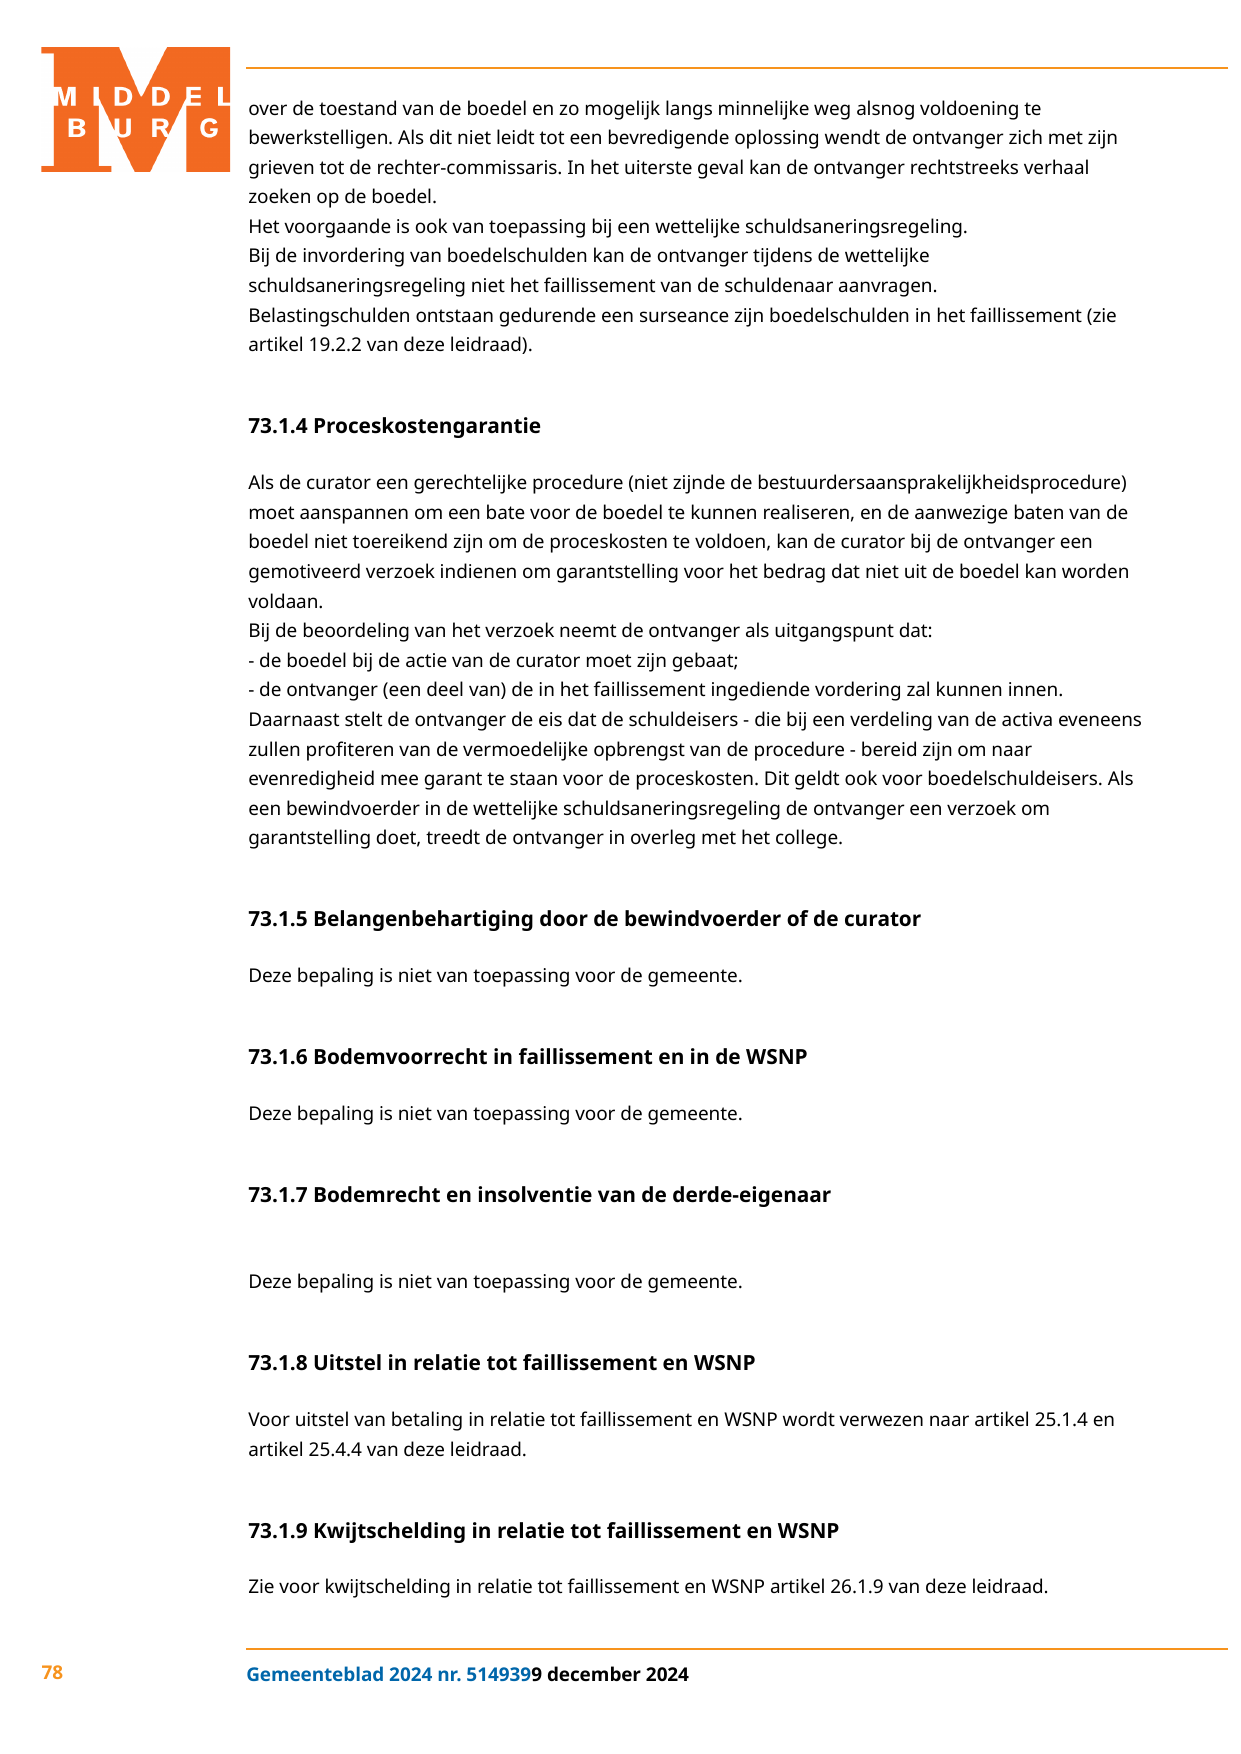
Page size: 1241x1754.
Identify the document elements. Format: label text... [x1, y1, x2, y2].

text Belastingschulden ontstaan gedurende een surseance zijn boedelschulden in het faillissement (zie artikel 19.2.2 van deze leidraad). [248, 302, 1152, 357]
text Deze bepaling is niet van toepassing voor de gemeente. [248, 1268, 1152, 1294]
text 73.1.6 Bodemvoorrecht in faillissement en in de WSNP [248, 1042, 1152, 1071]
text 73.1.9 Kwijtschelding in relatie tot faillissement en WSNP [248, 1516, 1152, 1544]
text - de boedel bij de actie van de curator moet zijn gebaat; [248, 647, 1152, 673]
text 73.1.8 Uitstel in relatie tot faillissement en WSNP [248, 1348, 1152, 1377]
text 73.1.7 Bodemrecht en insolventie van de derde-eigenaar [248, 1181, 1152, 1209]
text Bij de invordering van boedelschulden kan de ontvanger tijdens de wettelijke schuldsaneringsregeling niet het faillissement van de schuldenaar aanvragen. [248, 243, 1152, 298]
text - de ontvanger (een deel van) de in het faillissement ingediende vordering zal kunnen innen. [248, 677, 1152, 702]
text Bij de beoordeling van het verzoek neemt de ontvanger als uitgangspunt dat: [248, 617, 1152, 643]
text Deze bepaling is niet van toepassing voor de gemeente. [248, 962, 1152, 988]
text Als de curator een gerechtelijke procedure (niet zijnde de bestuurdersaansprakelijkheidsprocedure) moet aanspannen om een bate voor de boedel te kunnen realiseren, en de aanwezige baten van de boedel niet toereikend zijn om de proceskosten te voldoen, kan de curator bij de ontvanger een gemotiveerd verzoek indienen om garantstelling voor het bedrag dat niet uit de boedel kan worden voldaan. [248, 469, 1152, 613]
text Zie voor kwijtschelding in relatie tot faillissement en WSNP artikel 26.1.9 van deze leidraad. [248, 1574, 1152, 1599]
text Voor uitstel van betaling in relatie tot faillissement en WSNP wordt verwezen naar artikel 25.1.4 en artikel 25.4.4 van deze leidraad. [248, 1406, 1152, 1461]
text Daarnaast stelt de ontvanger de eis dat de schuldeisers - die bij een verdeling van de activa eveneens zullen profiteren van de vermoedelijke opbrengst van de procedure - bereid zijn om naar evenredigheid mee garant te staan voor de proceskosten. Dit geldt ook voor boedelschuldeisers. Als een bewindvoerder in de wettelijke schuldsaneringsregeling de ontvanger een verzoek om garantstelling doet, treedt de ontvanger in overleg met het college. [248, 706, 1152, 850]
text 73.1.4 Proceskostengarantie [248, 411, 1152, 440]
text 73.1.5 Belangenbehartiging door de bewindvoerder of de curator [248, 904, 1152, 933]
picture [41, 47, 231, 172]
text Deze bepaling is niet van toepassing voor de gemeente. [248, 1101, 1152, 1126]
text over de toestand van de boedel en zo mogelijk langs minnelijke weg alsnog voldoening te bewerkstelligen. Als dit niet leidt tot een bevredigende oplossing wendt de ontvanger zich met zijn grieven tot de rechter-commissaris. In het uiterste geval kan de ontvanger rechtstreeks verhaal zoeken op de boedel. [248, 95, 1152, 209]
text Het voorgaande is ook van toepassing bij een wettelijke schuldsaneringsregeling. [248, 213, 1152, 239]
